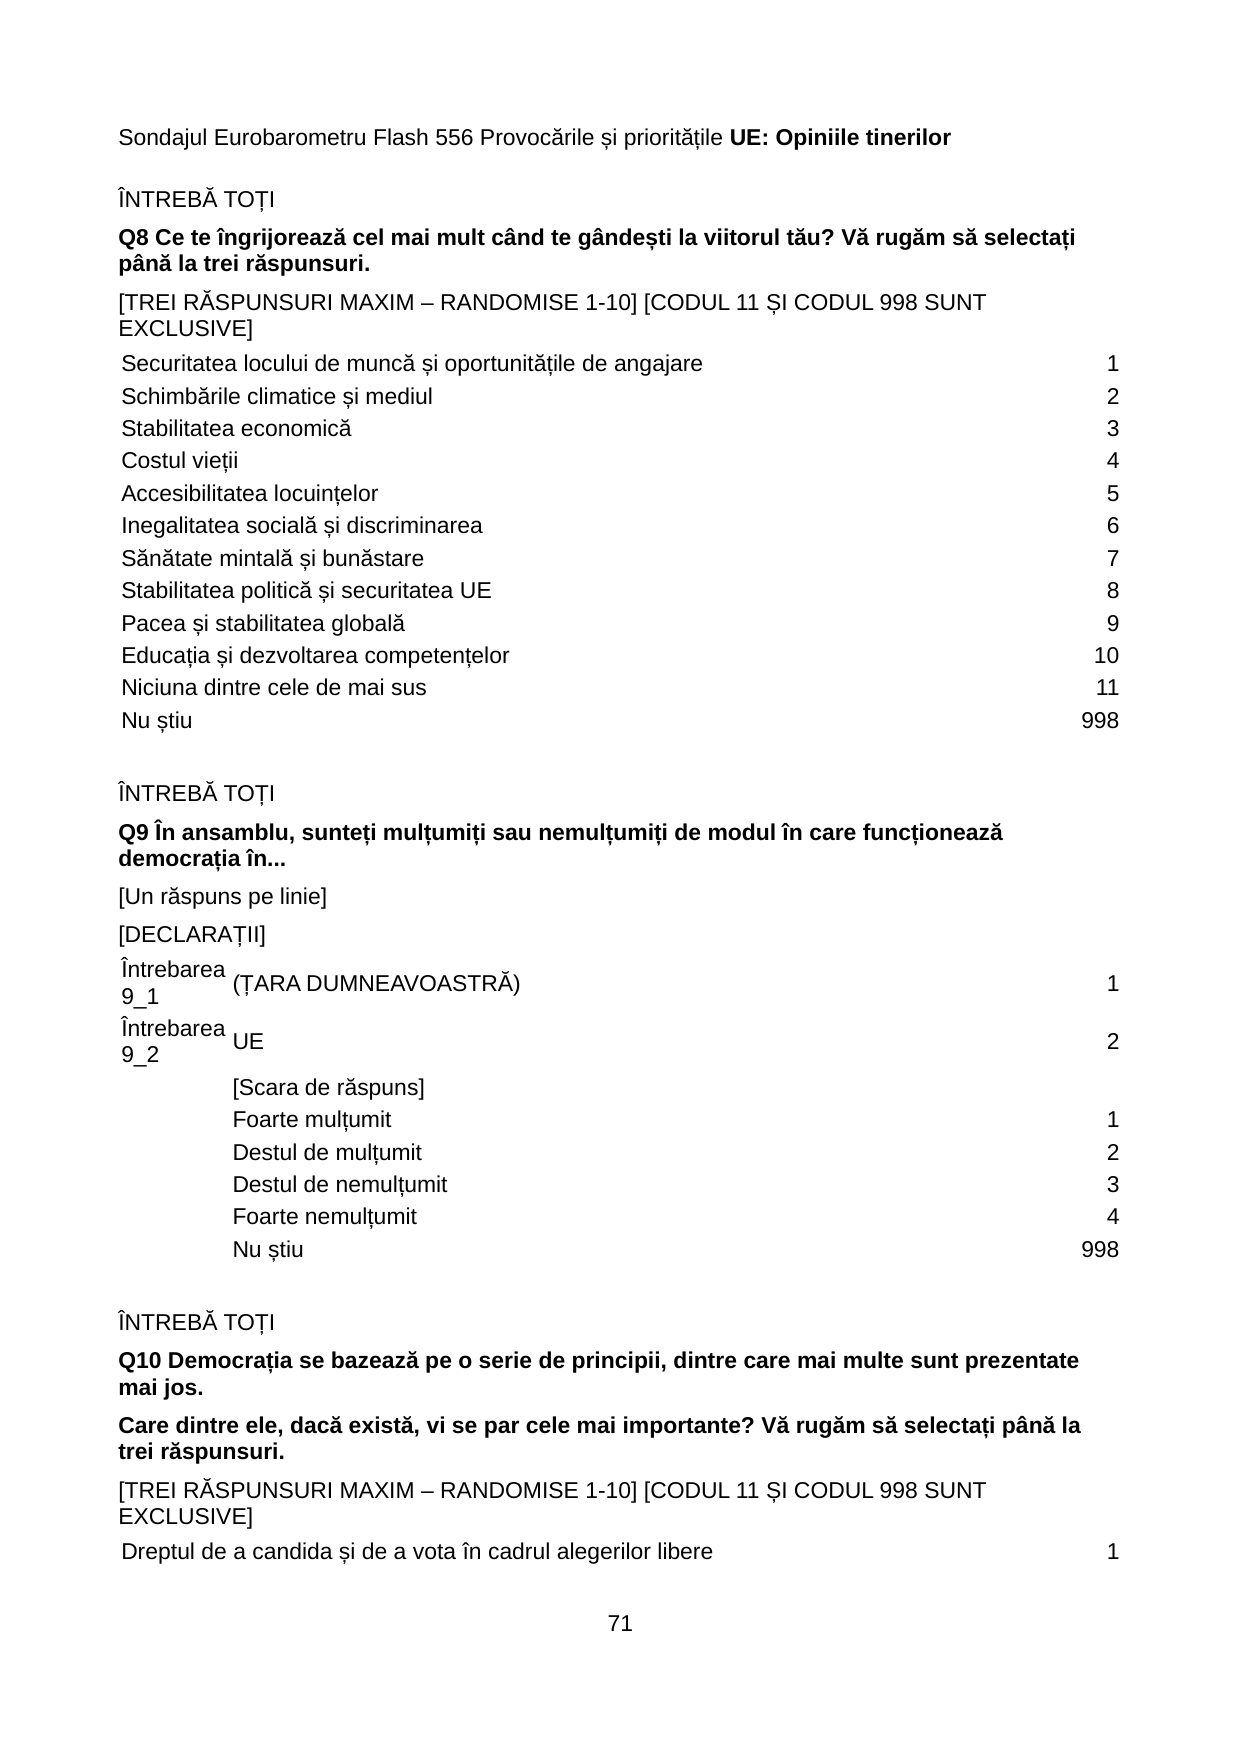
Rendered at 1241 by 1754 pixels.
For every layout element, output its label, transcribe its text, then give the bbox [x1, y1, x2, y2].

table_cell [118, 1200, 229, 1233]
table_header Securitatea locului de muncă și oportunitățile de angajare [118, 347, 986, 380]
table_header Dreptul de a candida și de a vota în cadrul alegerilor libere [118, 1535, 986, 1568]
table_cell Stabilitatea economică [118, 412, 986, 444]
table_cell [999, 1071, 1122, 1103]
table_cell Nu știu [229, 1233, 998, 1265]
table_cell Educația și dezvoltarea competențelor [118, 639, 986, 671]
table_cell 2 [999, 1012, 1122, 1071]
text Care dintre ele, dacă există, vi se par cele mai importante? Vă rugăm să selectați până la trei răspunsuri. [118, 1412, 1122, 1465]
table_header Întrebarea 9_1 [118, 954, 229, 1012]
table_cell Destul de nemulțumit [229, 1168, 998, 1200]
table_cell Costul vieții [118, 445, 986, 477]
table_cell 998 [986, 704, 1122, 736]
table_cell 998 [999, 1233, 1122, 1265]
table_cell Pacea și stabilitatea globală [118, 606, 986, 639]
table_cell 10 [986, 639, 1122, 671]
text Q9 În ansamblu, sunteți mulțumiți sau nemulțumiți de modul în care funcționează democrația în... [118, 818, 1122, 871]
table_cell Foarte nemulțumit [229, 1200, 998, 1233]
table_cell Schimbările climatice și mediul [118, 380, 986, 412]
text ÎNTREBĂ TOȚI [118, 186, 1122, 212]
table_cell 8 [986, 574, 1122, 606]
table_cell 9 [986, 606, 1122, 639]
text ÎNTREBĂ TOȚI [118, 1309, 1122, 1336]
table_cell Destul de mulțumit [229, 1135, 998, 1168]
table_cell Întrebarea 9_2 [118, 1012, 229, 1071]
table_cell Nu știu [118, 704, 986, 736]
table_cell 1 [999, 1103, 1122, 1135]
text [Un răspuns pe linie] [118, 883, 1122, 909]
table_cell 2 [986, 380, 1122, 412]
table_cell 3 [986, 412, 1122, 444]
table_cell 3 [999, 1168, 1122, 1200]
table_cell Sănătate mintală și bunăstare [118, 542, 986, 574]
table_cell Niciuna dintre cele de mai sus [118, 671, 986, 704]
table_cell 2 [999, 1135, 1122, 1168]
table_cell 4 [986, 445, 1122, 477]
table_cell Accesibilitatea locuințelor [118, 477, 986, 509]
text [TREI RĂSPUNSURI MAXIM – RANDOMISE 1-10] [CODUL 11 ȘI CODUL 998 SUNT EXCLUSIVE] [118, 1477, 1122, 1529]
table_header 1 [986, 347, 1122, 380]
table_cell UE [229, 1012, 998, 1071]
text [DECLARAȚII] [118, 921, 1122, 948]
table_cell [118, 1103, 229, 1135]
table_cell 6 [986, 509, 1122, 542]
table_cell [118, 1168, 229, 1200]
table_header 1 [999, 954, 1122, 1012]
table_cell Foarte mulțumit [229, 1103, 998, 1135]
table_cell [118, 1233, 229, 1265]
table_cell 7 [986, 542, 1122, 574]
table_cell [118, 1135, 229, 1168]
table_cell Stabilitatea politică și securitatea UE [118, 574, 986, 606]
table_header 1 [986, 1535, 1122, 1568]
text Q10 Democrația se bazează pe o serie de principii, dintre care mai multe sunt prezentate mai jos. [118, 1347, 1122, 1400]
table_cell 11 [986, 671, 1122, 704]
table_cell [118, 1071, 229, 1103]
text ÎNTREBĂ TOȚI [118, 780, 1122, 807]
table_cell Inegalitatea socială și discriminarea [118, 509, 986, 542]
table_cell 5 [986, 477, 1122, 509]
table_header (ȚARA DUMNEAVOASTRĂ) [229, 954, 998, 1012]
table_cell [Scara de răspuns] [229, 1071, 998, 1103]
table_cell 4 [999, 1200, 1122, 1233]
text Q8 Ce te îngrijorează cel mai mult când te gândești la viitorul tău? Vă rugăm să selectați până la trei răspunsuri. [118, 224, 1122, 277]
text [TREI RĂSPUNSURI MAXIM – RANDOMISE 1-10] [CODUL 11 ȘI CODUL 998 SUNT EXCLUSIVE] [118, 289, 1122, 341]
